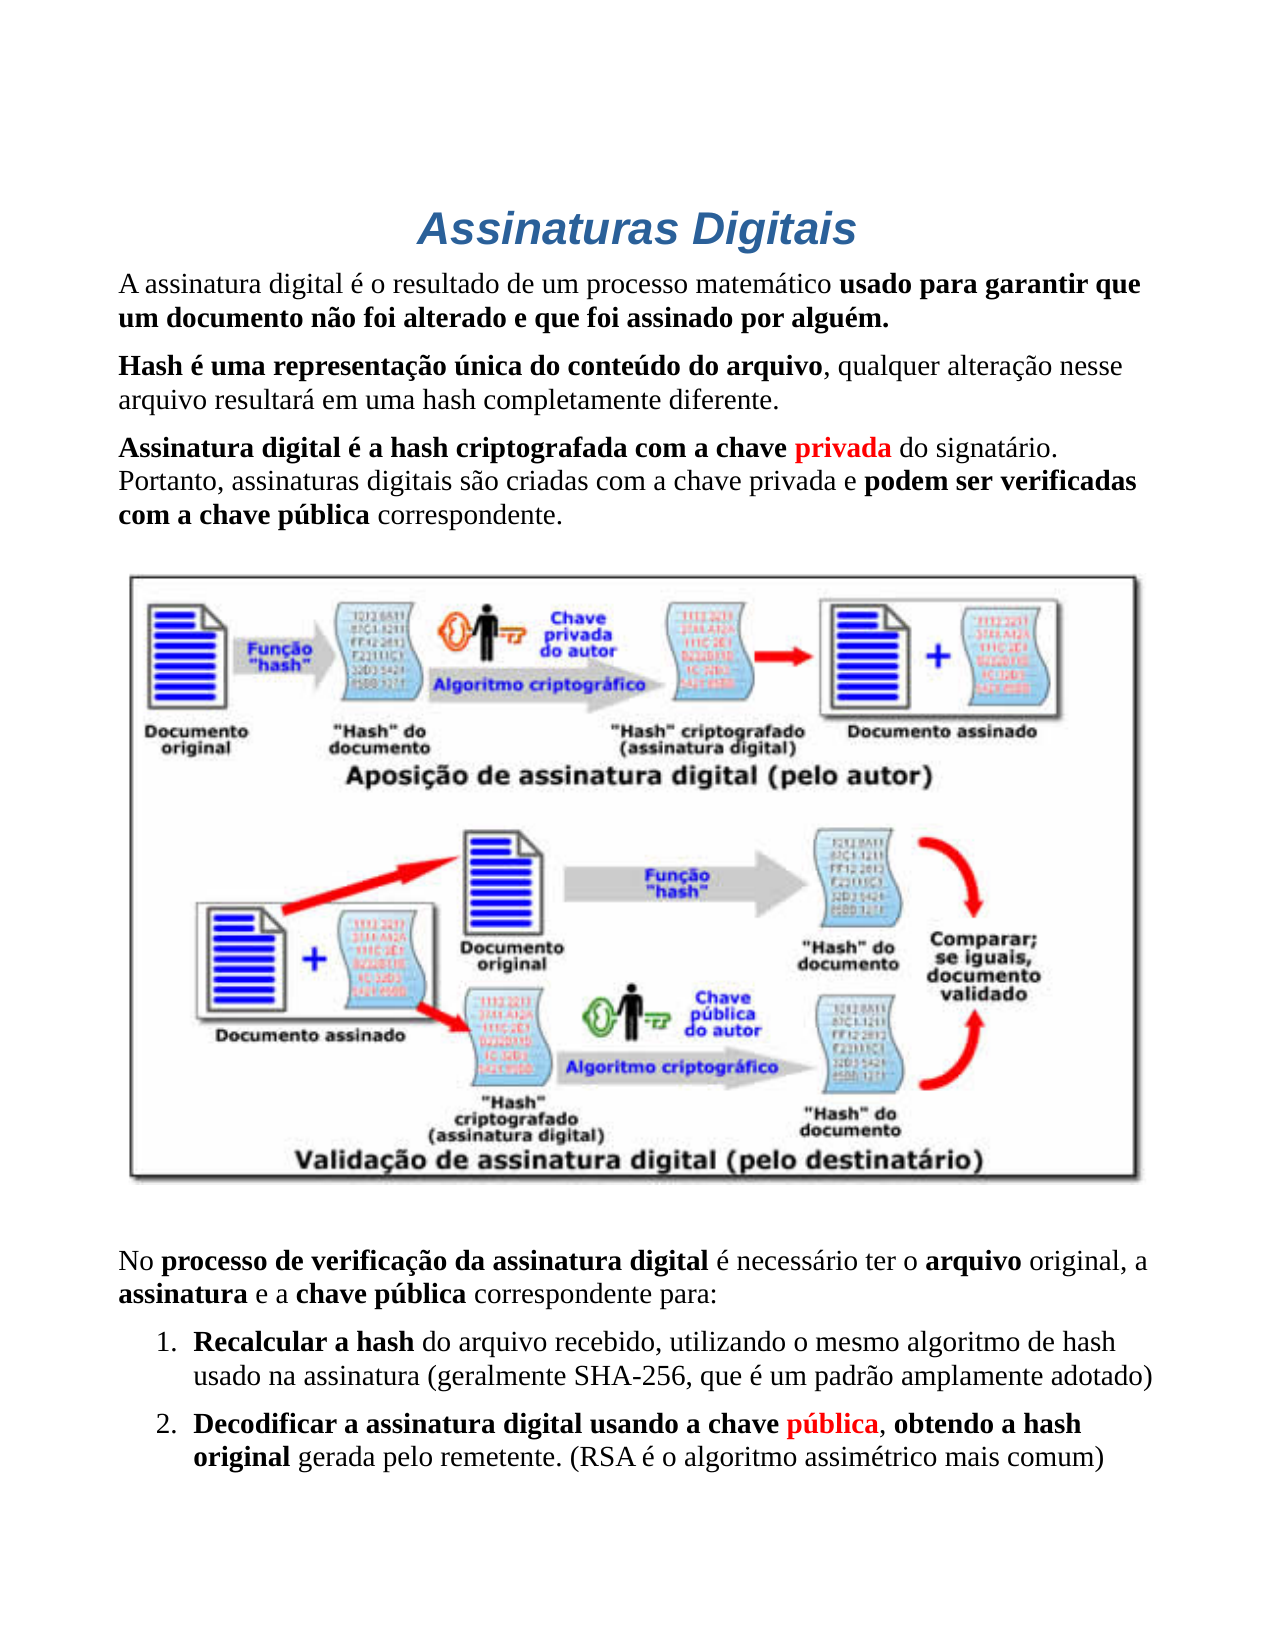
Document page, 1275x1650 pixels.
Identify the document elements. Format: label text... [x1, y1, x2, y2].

text No processo de verificação da assinatura digital é necessário ter o arquivo original, a assinatura e a chave pública correspondente para: [118, 1243, 1157, 1310]
text Assinatura digital é a hash criptografada com a chave privada do signatário. Portanto, assinaturas digitais são criadas com a chave privada e podem ser verificadas com a chave pública correspondente. [118, 430, 1157, 531]
subtitle Assinaturas Digitais [118, 201, 1157, 254]
text A assinatura digital é o resultado de um processo matemático usado para garantir que um documento não foi alterado e que foi assinado por alguém. [118, 267, 1157, 334]
list Decodificar a assinatura digital usando a chave pública, obtendo a hash original gerada pelo remetente. (RSA é o algoritmo assimétrico mais comum) [156, 1406, 1157, 1473]
picture [128, 573, 1147, 1185]
list Recalcular a hash do arquivo recebido, utilizando o mesmo algoritmo de hash usado na assinatura (geralmente SHA-256, que é um padrão amplamente adotado) [156, 1324, 1157, 1391]
text Hash é uma representação única do conteúdo do arquivo, qualquer alteração nesse arquivo resultará em uma hash completamente diferente. [118, 348, 1157, 415]
